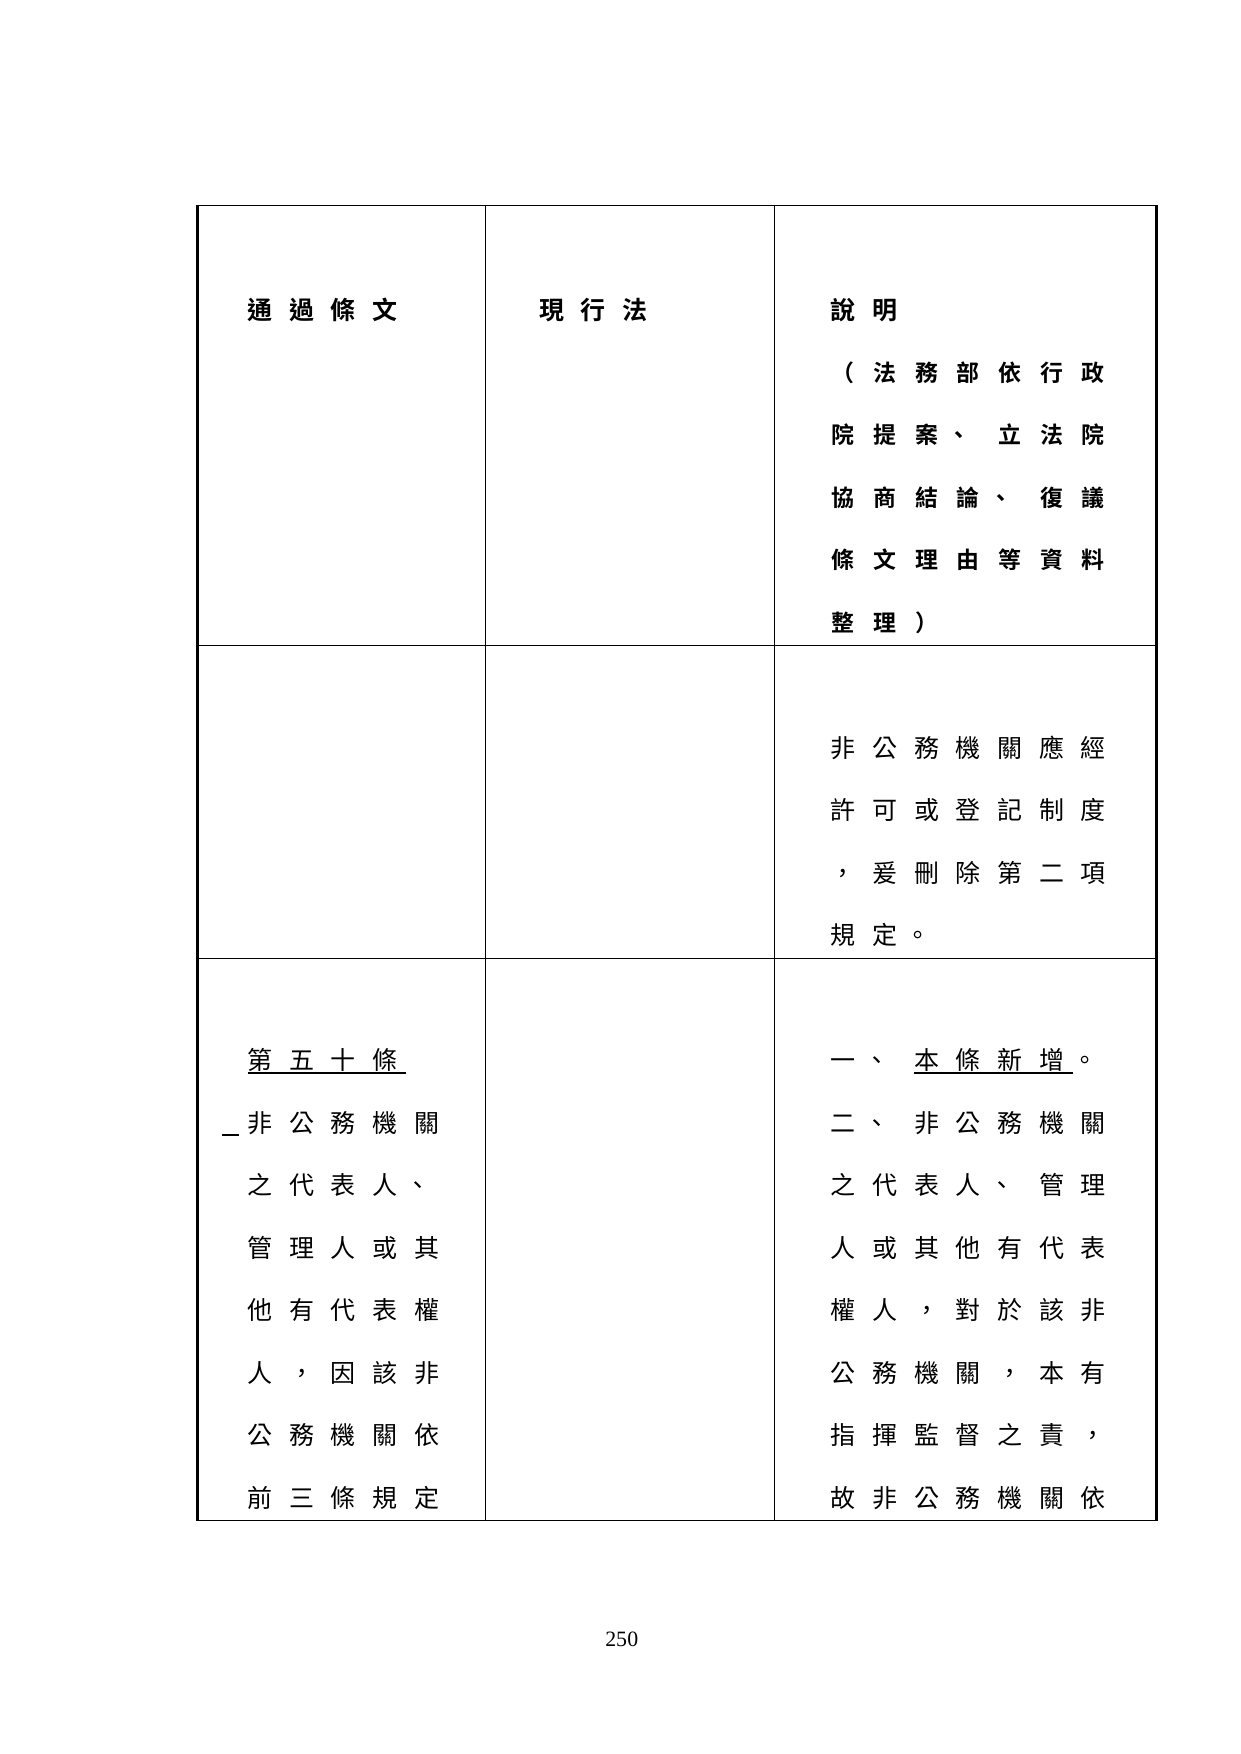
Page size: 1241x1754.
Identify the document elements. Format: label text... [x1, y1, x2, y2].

table_cell 第五十條 非公務機關之代表人、管理人或其他有代表權人，因該非公務機關依前三條規定 [199, 959, 485, 1520]
table_cell 非公務機關應經許可或登記制度，爰刪除第二項規定。 [775, 646, 1155, 958]
table_header 說明 （法務部依行政院提案、立法院協商結論、復議條文理由等資料整理） [775, 206, 1155, 645]
table_cell [486, 646, 774, 958]
table_cell [486, 959, 774, 1520]
table_cell [199, 646, 485, 958]
table_header 通過條文 [199, 206, 485, 645]
table_header 現行法 [486, 206, 774, 645]
table_cell 一、本條新增。 二、非公務機關之代表人、管理人或其他有代表權人，對於該非公務機關，本有指揮監督之責，故非公務機關依 [775, 959, 1155, 1520]
